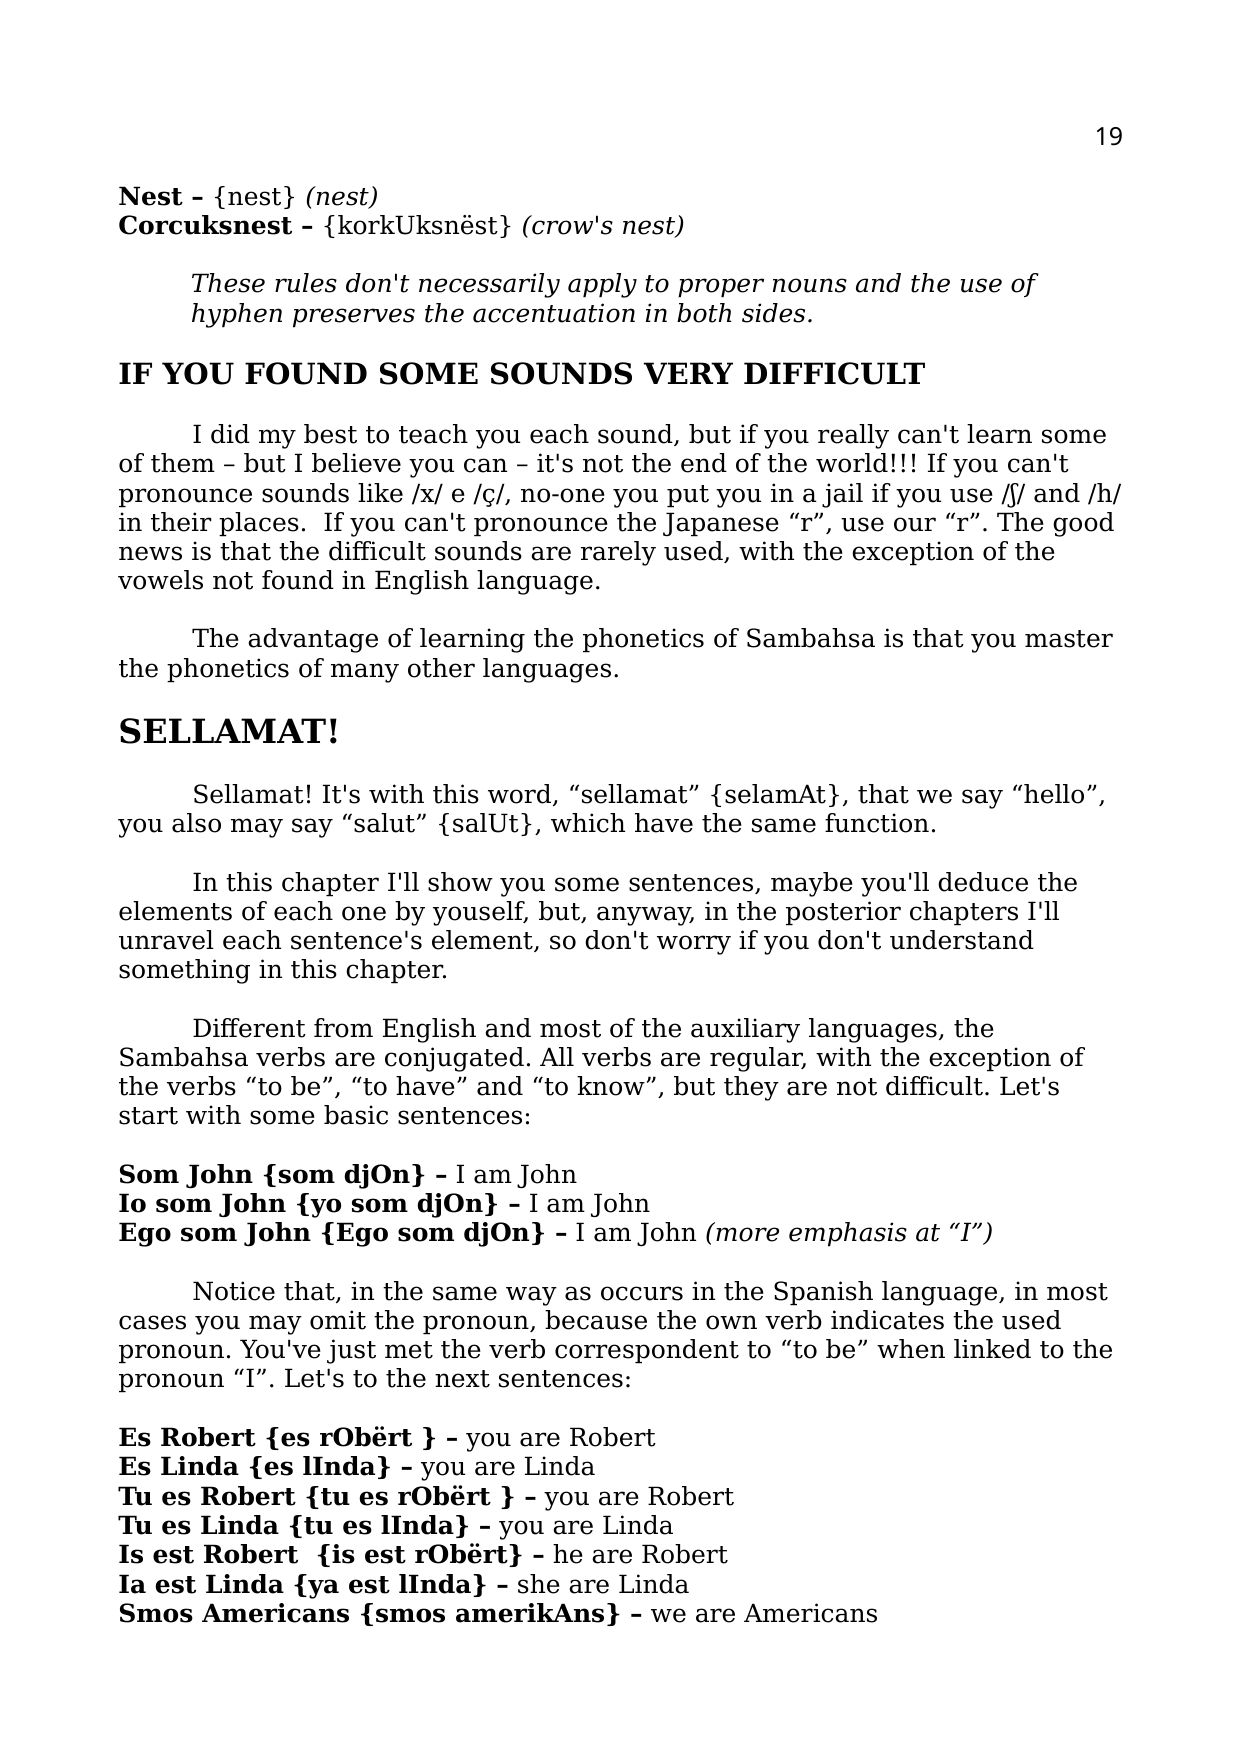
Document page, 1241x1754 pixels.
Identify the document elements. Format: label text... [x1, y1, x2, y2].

text Ia est Linda {ya est lInda} – she are Linda [118, 1570, 1123, 1599]
text Ego som John {Ego som djOn} – I am John (more emphasis at “I”) [118, 1218, 1123, 1248]
text I did my best to teach you each sound, but if you really can't learn some of them – but I believe you can – it's not the end of the world!!! If you can't pronounce sounds like /x/ e /ç/, no-one you put you in a jail if you use /ʃ/ and /h/ in their places. If you can't pronounce the Japanese “r”, use our “r”. The good news is that the difficult sounds are rarely used, with the exception of the vowels not found in English language. [118, 421, 1123, 596]
text Io som John {yo som djOn} – I am John [118, 1189, 1123, 1218]
text Nest – {nest} (nest) [118, 182, 1123, 211]
text Es Linda {es lInda} – you are Linda [118, 1452, 1123, 1482]
text Tu es Robert {tu es rObërt } – you are Robert [118, 1482, 1123, 1511]
text Is est Robert {is est rObërt} – he are Robert [118, 1540, 1123, 1570]
text Notice that, in the same way as occurs in the Spanish language, in most cases you may omit the pronoun, because the own verb indicates the used pronoun. You've just met the verb correspondent to “to be” when linked to the pronoun “I”. Let's to the next sentences: [118, 1277, 1123, 1394]
text The advantage of learning the phonetics of Sambahsa is that you master the phonetics of many other languages. [118, 625, 1123, 683]
text Smos Americans {smos amerikAns} – we are Americans [118, 1599, 1123, 1628]
text Sellamat! It's with this word, “sellamat” {selamAt}, that we say “hello”, you also may say “salut” {salUt}, which have the same function. [118, 781, 1123, 839]
text Different from English and most of the auxiliary languages, the Sambahsa verbs are conjugated. All verbs are regular, with the exception of the verbs “to be”, “to have” and “to know”, but they are not difficult. Let's start with some basic sentences: [118, 1014, 1123, 1131]
text Som John {som djOn} – I am John [118, 1160, 1123, 1189]
text Es Robert {es rObërt } – you are Robert [118, 1423, 1123, 1452]
text Corcuksnest – {korkUksnëst} (crow's nest) [118, 211, 1123, 240]
text These rules don't necessarily apply to proper nouns and the use of hyphen preserves the accentuation in both sides. [191, 269, 1123, 328]
text In this chapter I'll show you some sentences, maybe you'll deduce the elements of each one by youself, but, anyway, in the posterior chapters I'll unravel each sentence's element, so don't worry if you don't understand something in this chapter. [118, 868, 1123, 985]
text Tu es Linda {tu es lInda} – you are Linda [118, 1511, 1123, 1540]
subtitle IF YOU FOUND SOME SOUNDS VERY DIFFICULT [118, 357, 1123, 391]
subtitle SELLAMAT! [118, 712, 1123, 751]
